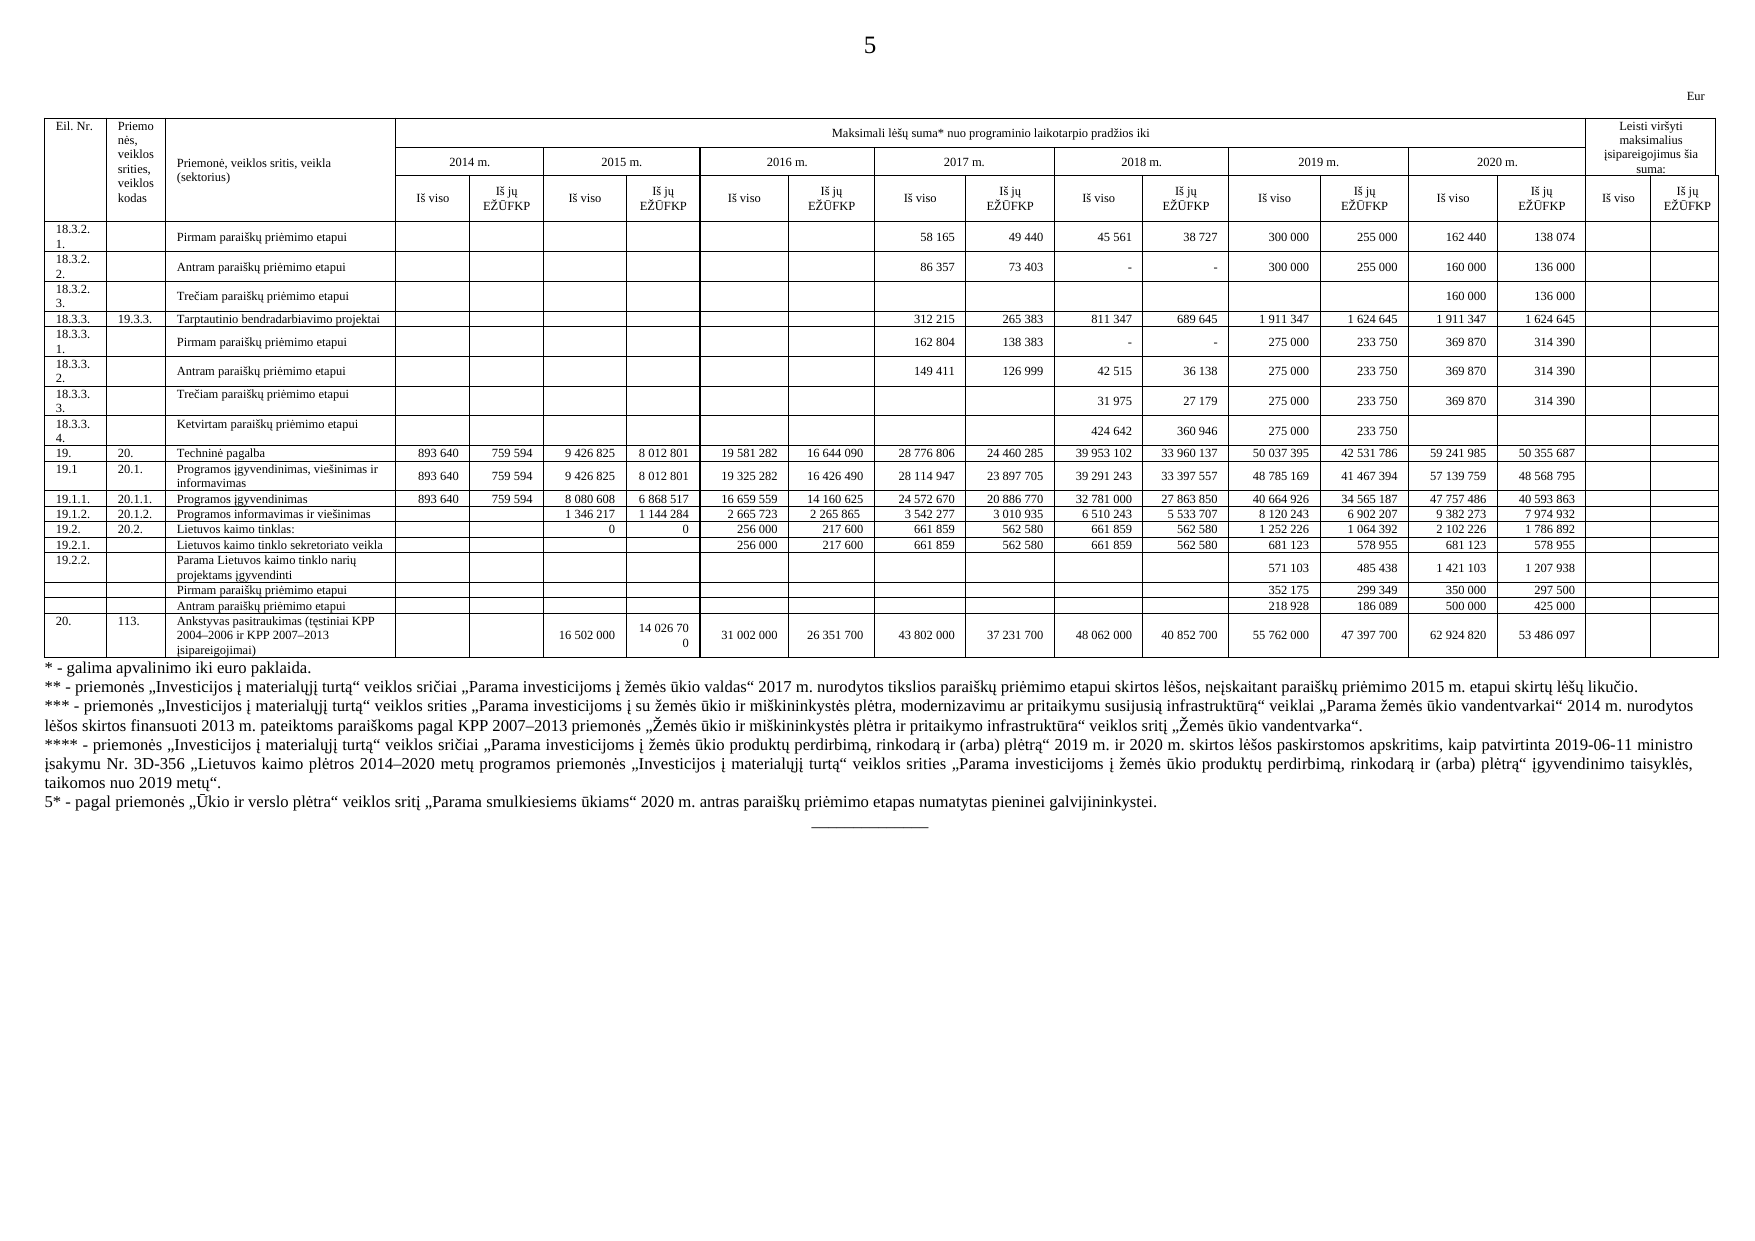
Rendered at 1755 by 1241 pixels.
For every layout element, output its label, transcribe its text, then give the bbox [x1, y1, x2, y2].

table_cell [1229, 282, 1320, 311]
table_cell Programos įgyvendinimas, viešinimas ir informavimas [166, 462, 395, 490]
table_cell 255 000 [1321, 222, 1408, 251]
table_cell 18.3.3.3. [45, 387, 106, 415]
table_header [1143, 89, 1228, 117]
table_cell 14 026 700 [627, 614, 699, 657]
table_cell 8 120 243 [1229, 507, 1320, 521]
table_cell [1143, 553, 1228, 582]
table_cell [627, 538, 699, 552]
table_cell 49 440 [966, 222, 1054, 251]
table_cell 47 757 486 [1409, 491, 1497, 506]
table_cell [789, 327, 874, 356]
table_cell [789, 282, 874, 311]
table_cell [701, 583, 788, 597]
table_cell [789, 416, 874, 445]
table_cell 32 781 000 [1055, 491, 1142, 506]
table_cell [627, 416, 699, 445]
table_cell Ketvirtam paraiškų priėmimo etapui [166, 416, 395, 445]
table_cell 48 568 795 [1498, 462, 1585, 490]
table_cell 300 000 [1229, 252, 1320, 281]
table_cell [107, 538, 165, 552]
table_cell Iš jų EŽŪFKP [470, 176, 543, 221]
table_cell [1586, 327, 1650, 356]
table_cell [789, 598, 874, 613]
table_cell 256 000 [701, 522, 788, 537]
table_cell 50 037 395 [1229, 446, 1320, 461]
table_cell 86 357 [875, 252, 965, 281]
table_cell Iš jų EŽŪFKP [627, 176, 699, 221]
table_cell [1586, 462, 1650, 490]
table_cell 27 863 850 [1143, 491, 1228, 506]
table_cell 299 349 [1321, 583, 1408, 597]
table_cell 500 000 [1409, 598, 1497, 613]
table_cell [627, 598, 699, 613]
table_cell 352 175 [1229, 583, 1320, 597]
table_cell 40 852 700 [1143, 614, 1228, 657]
table_cell 1 911 347 [1409, 312, 1497, 326]
table_cell 136 000 [1498, 252, 1585, 281]
table_cell - [1055, 327, 1142, 356]
table_cell Iš jų EŽŪFKP [1143, 176, 1228, 221]
table_cell 48 785 169 [1229, 462, 1320, 490]
table_header [1497, 89, 1586, 117]
table_cell 681 123 [1229, 538, 1320, 552]
table_cell 160 000 [1409, 282, 1497, 311]
table_cell 1 064 392 [1321, 522, 1408, 537]
table_cell 1 144 284 [627, 507, 699, 521]
table_cell [1586, 312, 1650, 326]
table_cell [396, 614, 469, 657]
table_cell Maksimali lėšų suma* nuo programinio laikotarpio pradžios iki [396, 119, 1585, 147]
table_cell 9 426 825 [544, 462, 626, 490]
table_cell Antram paraiškų priėmimo etapui [166, 598, 395, 613]
table_cell [1586, 538, 1650, 552]
table_cell 16 644 090 [789, 446, 874, 461]
table_cell 16 659 559 [701, 491, 788, 506]
table_cell 3 010 935 [966, 507, 1054, 521]
table_cell [875, 416, 965, 445]
table_cell 275 000 [1229, 327, 1320, 356]
table_header [1586, 89, 1648, 117]
table_cell 18.3.3.2. [45, 357, 106, 386]
table_cell [396, 282, 469, 311]
table_cell 24 572 670 [875, 491, 965, 506]
table_cell [1651, 522, 1718, 537]
table_cell 759 594 [470, 446, 543, 461]
table_cell 186 089 [1321, 598, 1408, 613]
table_cell [875, 387, 965, 415]
table_cell 28 114 947 [875, 462, 965, 490]
table_cell 578 955 [1498, 538, 1585, 552]
table_cell 31 975 [1055, 387, 1142, 415]
table_cell [1586, 282, 1650, 311]
table_cell [396, 553, 469, 582]
table_cell [470, 598, 543, 613]
table_cell 48 062 000 [1055, 614, 1142, 657]
table_cell [396, 327, 469, 356]
table_cell [107, 357, 165, 386]
table_cell 2 265 865 [789, 507, 874, 521]
table_cell 759 594 [470, 491, 543, 506]
table_cell 149 411 [875, 357, 965, 386]
table_cell 217 600 [789, 538, 874, 552]
table_cell 73 403 [966, 252, 1054, 281]
table_cell 18.3.2.3. [45, 282, 106, 311]
table_cell 562 580 [1143, 538, 1228, 552]
table_cell Leisti viršyti maksimalius įsipareigojimus šia suma: [1586, 119, 1715, 175]
table_cell 53 486 097 [1498, 614, 1585, 657]
table_cell 23 897 705 [966, 462, 1054, 490]
table_cell 562 580 [966, 538, 1054, 552]
table_cell Iš viso [1055, 176, 1142, 221]
table_cell 36 138 [1143, 357, 1228, 386]
table_header [1320, 89, 1409, 117]
table_cell [627, 252, 699, 281]
table_cell Iš jų EŽŪFKP [1321, 176, 1408, 221]
table_cell 34 565 187 [1321, 491, 1408, 506]
table_cell 33 960 137 [1143, 446, 1228, 461]
table_cell 233 750 [1321, 327, 1408, 356]
table_cell [396, 387, 469, 415]
table_cell [701, 222, 788, 251]
table_cell [1586, 252, 1650, 281]
table_cell [1586, 507, 1650, 521]
table_cell 1 624 645 [1498, 312, 1585, 326]
table_cell - [1055, 252, 1142, 281]
table_cell [470, 583, 543, 597]
table_cell 5 533 707 [1143, 507, 1228, 521]
table_cell [107, 583, 165, 597]
table_cell [1143, 598, 1228, 613]
table_cell [789, 357, 874, 386]
table_cell 113. [107, 614, 165, 657]
table_cell [544, 282, 626, 311]
table_cell 160 000 [1409, 252, 1497, 281]
table_cell 20.1.1. [107, 491, 165, 506]
table_cell [701, 282, 788, 311]
table_cell [470, 507, 543, 521]
table_cell 300 000 [1229, 222, 1320, 251]
table_cell [1651, 282, 1718, 311]
table_cell 136 000 [1498, 282, 1585, 311]
table_cell [396, 583, 469, 597]
text * - galima apvalinimo iki euro paklaida. [44, 658, 1695, 677]
table_cell 138 074 [1498, 222, 1585, 251]
table_cell 425 000 [1498, 598, 1585, 613]
table_cell [1321, 282, 1408, 311]
table_cell [1586, 446, 1650, 461]
table_cell 1 624 645 [1321, 312, 1408, 326]
table_cell [627, 327, 699, 356]
table_cell 20.1.2. [107, 507, 165, 521]
table_cell 0 [544, 522, 626, 537]
table_cell 19.2.1. [45, 538, 106, 552]
table_cell [470, 327, 543, 356]
table_cell 19.2.2. [45, 553, 106, 582]
table_cell 47 397 700 [1321, 614, 1408, 657]
table_cell [107, 387, 165, 415]
table_cell [875, 553, 965, 582]
table_header [396, 89, 700, 117]
table_cell [1651, 614, 1718, 657]
table_cell 1 786 892 [1498, 522, 1585, 537]
table_cell 6 902 207 [1321, 507, 1408, 521]
table_cell [701, 357, 788, 386]
table_cell [544, 327, 626, 356]
table_cell Antram paraiškų priėmimo etapui [166, 357, 395, 386]
table_cell 16 502 000 [544, 614, 626, 657]
table_cell 485 438 [1321, 553, 1408, 582]
table_cell [470, 553, 543, 582]
table_cell Iš viso [544, 176, 626, 221]
table_cell 217 600 [789, 522, 874, 537]
table_cell [1055, 598, 1142, 613]
table_cell [1651, 583, 1718, 597]
table_cell Pirmam paraiškų priėmimo etapui [166, 327, 395, 356]
table_cell 275 000 [1229, 387, 1320, 415]
table_cell [470, 312, 543, 326]
table_cell [45, 583, 106, 597]
table_cell 40 593 863 [1498, 491, 1585, 506]
table_cell [1651, 538, 1718, 552]
table_cell 19.2. [45, 522, 106, 537]
table_header Eur [1648, 89, 1716, 117]
table_cell [789, 553, 874, 582]
table_cell 62 924 820 [1409, 614, 1497, 657]
table_cell [396, 252, 469, 281]
table_cell 314 390 [1498, 357, 1585, 386]
table_cell [1586, 222, 1650, 251]
table_cell 424 642 [1055, 416, 1142, 445]
table_cell [1651, 312, 1718, 326]
table_cell [544, 387, 626, 415]
table_cell [875, 282, 965, 311]
table_cell [107, 282, 165, 311]
table_cell [107, 222, 165, 251]
table_cell 27 179 [1143, 387, 1228, 415]
table_cell [789, 252, 874, 281]
table_cell 37 231 700 [966, 614, 1054, 657]
table_cell 19 581 282 [701, 446, 788, 461]
table_cell Iš jų EŽŪFKP [966, 176, 1054, 221]
table_cell Lietuvos kaimo tinklo sekretoriato veikla [166, 538, 395, 552]
table_cell [966, 553, 1054, 582]
table_cell 1 911 347 [1229, 312, 1320, 326]
table_cell 1 252 226 [1229, 522, 1320, 537]
text ______________ [44, 811, 1695, 830]
table_cell 9 382 273 [1409, 507, 1497, 521]
table_cell 893 640 [396, 446, 469, 461]
table_cell 18.3.2.1. [45, 222, 106, 251]
table_cell 19.3.3. [107, 312, 165, 326]
table_cell 1 207 938 [1498, 553, 1585, 582]
table_cell Iš viso [701, 176, 788, 221]
table_cell 3 542 277 [875, 507, 965, 521]
table_header [44, 89, 106, 117]
table_cell [627, 222, 699, 251]
table_cell 2017 m. [875, 148, 1054, 175]
table_cell 55 762 000 [1229, 614, 1320, 657]
table_cell [1586, 357, 1650, 386]
table_cell [627, 583, 699, 597]
table_cell [1586, 553, 1650, 582]
table_cell 20 886 770 [966, 491, 1054, 506]
table_cell 369 870 [1409, 387, 1497, 415]
table_cell 2014 m. [396, 148, 543, 175]
table_cell [1498, 416, 1585, 445]
table_header [165, 89, 396, 117]
table_cell 20. [107, 446, 165, 461]
table_cell 256 000 [701, 538, 788, 552]
table_cell 50 355 687 [1498, 446, 1585, 461]
table_cell 18.3.2.2. [45, 252, 106, 281]
table_cell 1 346 217 [544, 507, 626, 521]
table_cell Trečiam paraiškų priėmimo etapui [166, 282, 395, 311]
table_cell 19.1 [45, 462, 106, 490]
table_cell [875, 598, 965, 613]
table_cell 18.3.3.4. [45, 416, 106, 445]
table_cell 43 802 000 [875, 614, 965, 657]
table_cell 661 859 [875, 522, 965, 537]
table_cell [470, 282, 543, 311]
table_cell 2018 m. [1055, 148, 1228, 175]
table_cell [107, 252, 165, 281]
table_header [1229, 89, 1320, 117]
table_cell [470, 614, 543, 657]
table_cell 369 870 [1409, 357, 1497, 386]
table_cell 578 955 [1321, 538, 1408, 552]
table_cell [627, 357, 699, 386]
table_cell [1586, 387, 1650, 415]
table_cell [470, 387, 543, 415]
table_cell 8 012 801 [627, 462, 699, 490]
table_cell [1586, 491, 1650, 506]
table_cell 162 440 [1409, 222, 1497, 251]
table_cell 681 123 [1409, 538, 1497, 552]
table_cell [470, 222, 543, 251]
table_cell 275 000 [1229, 416, 1320, 445]
table_cell Priemonės, veiklos srities, veiklos kodas [107, 119, 165, 221]
table_cell 893 640 [396, 462, 469, 490]
table_cell [1409, 416, 1497, 445]
table_cell [544, 357, 626, 386]
table_cell 58 165 [875, 222, 965, 251]
table_cell 7 974 932 [1498, 507, 1585, 521]
table_cell [396, 312, 469, 326]
table_cell 233 750 [1321, 416, 1408, 445]
table_cell 1 421 103 [1409, 553, 1497, 582]
table_cell [396, 507, 469, 521]
text 5* - pagal priemonės „Ūkio ir verslo plėtra“ veiklos sritį „Parama smulkiesiems ūkiams“ 2020 m. antras paraiškų priėmimo etapas numatytas pieninei galvijininkystei. [44, 792, 1695, 811]
table_cell [470, 357, 543, 386]
table_cell 19.1.1. [45, 491, 106, 506]
table_cell [544, 222, 626, 251]
table_header [1054, 89, 1143, 117]
table_cell [1055, 282, 1142, 311]
table_cell [396, 222, 469, 251]
table_cell 19. [45, 446, 106, 461]
table_cell Iš jų EŽŪFKP [1651, 176, 1718, 221]
table_cell 42 515 [1055, 357, 1142, 386]
table_cell 6 868 517 [627, 491, 699, 506]
table_cell Iš jų EŽŪFKP [1498, 176, 1585, 221]
table_cell 19 325 282 [701, 462, 788, 490]
table_cell Iš jų EŽŪFKP [789, 176, 874, 221]
table_cell 2 102 226 [1409, 522, 1497, 537]
table_cell 350 000 [1409, 583, 1497, 597]
table_cell 126 999 [966, 357, 1054, 386]
table_cell - [1143, 252, 1228, 281]
table_cell Techninė pagalba [166, 446, 395, 461]
table_cell [1651, 416, 1718, 445]
table_cell [1651, 491, 1718, 506]
table_cell 20. [45, 614, 106, 657]
table_cell 8 080 608 [544, 491, 626, 506]
table_cell 0 [627, 522, 699, 537]
table_cell [1651, 357, 1718, 386]
table_cell [1055, 583, 1142, 597]
table_cell 312 215 [875, 312, 965, 326]
text ** - priemonės „Investicijos į materialųjį turtą“ veiklos sričiai „Parama investicijoms į žemės ūkio valdas“ 2017 m. nurodytos tikslios paraiškų priėmimo etapui skirtos lėšos, neįskaitant paraiškų priėmimo 2015 m. etapui skirtų lėšų likučio. [44, 677, 1695, 696]
table_cell [1586, 598, 1650, 613]
table_cell [701, 312, 788, 326]
table_cell 759 594 [470, 462, 543, 490]
table_cell [544, 252, 626, 281]
table_cell [1651, 507, 1718, 521]
table_cell 59 241 985 [1409, 446, 1497, 461]
table_cell Eil. Nr. [45, 119, 106, 221]
table_cell [1651, 327, 1718, 356]
table_cell [396, 357, 469, 386]
table_cell [396, 538, 469, 552]
table_cell 18.3.3. [45, 312, 106, 326]
table_cell 40 664 926 [1229, 491, 1320, 506]
table_cell 689 645 [1143, 312, 1228, 326]
table_cell 661 859 [1055, 522, 1142, 537]
table_cell Parama Lietuvos kaimo tinklo narių projektams įgyvendinti [166, 553, 395, 582]
table_cell [875, 583, 965, 597]
table_cell [1586, 583, 1650, 597]
table_cell [701, 327, 788, 356]
table_cell 38 727 [1143, 222, 1228, 251]
table_cell [1651, 553, 1718, 582]
table_cell [1651, 462, 1718, 490]
table_cell [107, 598, 165, 613]
table_cell [1586, 614, 1650, 657]
table_header [789, 89, 874, 117]
table_cell [1651, 387, 1718, 415]
table_cell 2020 m. [1409, 148, 1585, 175]
table_cell [1586, 522, 1650, 537]
table_cell [789, 312, 874, 326]
table_cell 314 390 [1498, 387, 1585, 415]
table_cell [470, 522, 543, 537]
table_cell 24 460 285 [966, 446, 1054, 461]
table_cell [627, 312, 699, 326]
table_cell 57 139 759 [1409, 462, 1497, 490]
table_cell 275 000 [1229, 357, 1320, 386]
table_cell 20.1. [107, 462, 165, 490]
table_cell [544, 312, 626, 326]
table_cell [966, 598, 1054, 613]
table_header [966, 89, 1054, 117]
table_cell 42 531 786 [1321, 446, 1408, 461]
table_cell [789, 583, 874, 597]
table_cell 2 665 723 [701, 507, 788, 521]
table_cell 9 426 825 [544, 446, 626, 461]
table_cell [627, 553, 699, 582]
table_cell [544, 416, 626, 445]
table_cell [1651, 598, 1718, 613]
table_cell [1651, 446, 1718, 461]
table_cell [701, 252, 788, 281]
table_cell 233 750 [1321, 357, 1408, 386]
table_cell [966, 282, 1054, 311]
table_cell 19.1.2. [45, 507, 106, 521]
table_cell 39 291 243 [1055, 462, 1142, 490]
table_cell 297 500 [1498, 583, 1585, 597]
table_cell Iš viso [1409, 176, 1497, 221]
table_cell 26 351 700 [789, 614, 874, 657]
text **** - priemonės „Investicijos į materialųjį turtą“ veiklos sričiai „Parama investicijoms į žemės ūkio produktų perdirbimą, rinkodarą ir (arba) plėtrą“ 2019 m. ir 2020 m. skirtos lėšos paskirstomos apskritims, kaip patvirtinta 2019-06-11 ministro įsakymu Nr. 3D-356 „Lietuvos kaimo plėtros 2014–2020 metų programos priemonės „Investicijos į materialųjį turtą“ veiklos srities „Parama investicijoms į žemės ūkio produktų perdirbimą, rinkodarą ir (arba) plėtrą“ įgyvendinimo taisyklės, taikomos nuo 2019 metų“. [44, 734, 1695, 792]
table_cell 20.2. [107, 522, 165, 537]
table_cell [1143, 282, 1228, 311]
table_cell 28 776 806 [875, 446, 965, 461]
table_cell Tarptautinio bendradarbiavimo projektai [166, 312, 395, 326]
table_cell [701, 598, 788, 613]
table_cell 661 859 [1055, 538, 1142, 552]
table_cell 16 426 490 [789, 462, 874, 490]
table_cell Priemonė, veiklos sritis, veikla (sektorius) [166, 119, 395, 221]
table_cell [966, 583, 1054, 597]
table_cell [45, 598, 106, 613]
table_cell [1651, 252, 1718, 281]
table_cell 2016 m. [701, 148, 874, 175]
table_cell [789, 387, 874, 415]
table_cell Programos įgyvendinimas [166, 491, 395, 506]
table_cell [701, 416, 788, 445]
table_cell [107, 327, 165, 356]
table_cell Pirmam paraiškų priėmimo etapui [166, 583, 395, 597]
table_cell [544, 598, 626, 613]
table_cell [396, 416, 469, 445]
table_header [700, 89, 788, 117]
table_cell [470, 416, 543, 445]
table_cell Ankstyvas pasitraukimas (tęstiniai KPP 2004–2006 ir KPP 2007–2013 įsipareigojimai) [166, 614, 395, 657]
table_cell 14 160 625 [789, 491, 874, 506]
table_cell 255 000 [1321, 252, 1408, 281]
table_cell [1651, 222, 1718, 251]
table_cell Lietuvos kaimo tinklas: [166, 522, 395, 537]
table_cell 39 953 102 [1055, 446, 1142, 461]
table_cell [1143, 583, 1228, 597]
table_cell Iš viso [875, 176, 965, 221]
table_cell Programos informavimas ir viešinimas [166, 507, 395, 521]
table_cell [627, 282, 699, 311]
table_cell 811 347 [1055, 312, 1142, 326]
table_cell 562 580 [1143, 522, 1228, 537]
table_cell 18.3.3.1. [45, 327, 106, 356]
table_cell 45 561 [1055, 222, 1142, 251]
table_cell Iš viso [1586, 176, 1650, 221]
table_cell 360 946 [1143, 416, 1228, 445]
table_cell 233 750 [1321, 387, 1408, 415]
table_cell 218 928 [1229, 598, 1320, 613]
table_cell [396, 598, 469, 613]
table_cell 2019 m. [1229, 148, 1408, 175]
table_cell 31 002 000 [701, 614, 788, 657]
table_cell [1055, 553, 1142, 582]
table_cell [544, 553, 626, 582]
table_cell [1586, 416, 1650, 445]
table_cell 562 580 [966, 522, 1054, 537]
table_cell [966, 387, 1054, 415]
table_cell [107, 553, 165, 582]
table_cell [107, 416, 165, 445]
table_cell [789, 222, 874, 251]
table_cell 138 383 [966, 327, 1054, 356]
table_cell [544, 583, 626, 597]
table_cell [544, 538, 626, 552]
table_cell Iš viso [396, 176, 469, 221]
table_cell [701, 553, 788, 582]
table_cell 661 859 [875, 538, 965, 552]
table_cell 162 804 [875, 327, 965, 356]
table_cell [470, 538, 543, 552]
text *** - priemonės „Investicijos į materialųjį turtą“ veiklos srities „Parama investicijoms į su žemės ūkio ir miškininkystės plėtra, modernizavimu ar pritaikymu susijusią infrastruktūrą“ veiklai „Parama žemės ūkio vandentvarkai“ 2014 m. nurodytos lėšos skirtos finansuoti 2013 m. pateiktoms paraiškoms pagal KPP 2007–2013 priemonės „Žemės ūkio ir miškininkystės plėtra ir pritaikymo infrastruktūra“ veiklos sritį „Žemės ūkio vandentvarka“. [44, 696, 1695, 734]
table_cell [966, 416, 1054, 445]
table_cell [701, 387, 788, 415]
table_cell 41 467 394 [1321, 462, 1408, 490]
table_cell Pirmam paraiškų priėmimo etapui [166, 222, 395, 251]
table_header [106, 89, 165, 117]
table_cell Trečiam paraiškų priėmimo etapui [166, 387, 395, 415]
table_cell [396, 522, 469, 537]
table_cell 2015 m. [544, 148, 699, 175]
table_cell 6 510 243 [1055, 507, 1142, 521]
table_cell 571 103 [1229, 553, 1320, 582]
table_cell 893 640 [396, 491, 469, 506]
table_cell Antram paraiškų priėmimo etapui [166, 252, 395, 281]
table_cell [627, 387, 699, 415]
table_cell 314 390 [1498, 327, 1585, 356]
table_cell [470, 252, 543, 281]
table_cell 265 383 [966, 312, 1054, 326]
table_cell Iš viso [1229, 176, 1320, 221]
table_header [874, 89, 966, 117]
table_cell 8 012 801 [627, 446, 699, 461]
table_cell 33 397 557 [1143, 462, 1228, 490]
table_header [1409, 89, 1497, 117]
table_cell 369 870 [1409, 327, 1497, 356]
table_cell - [1143, 327, 1228, 356]
